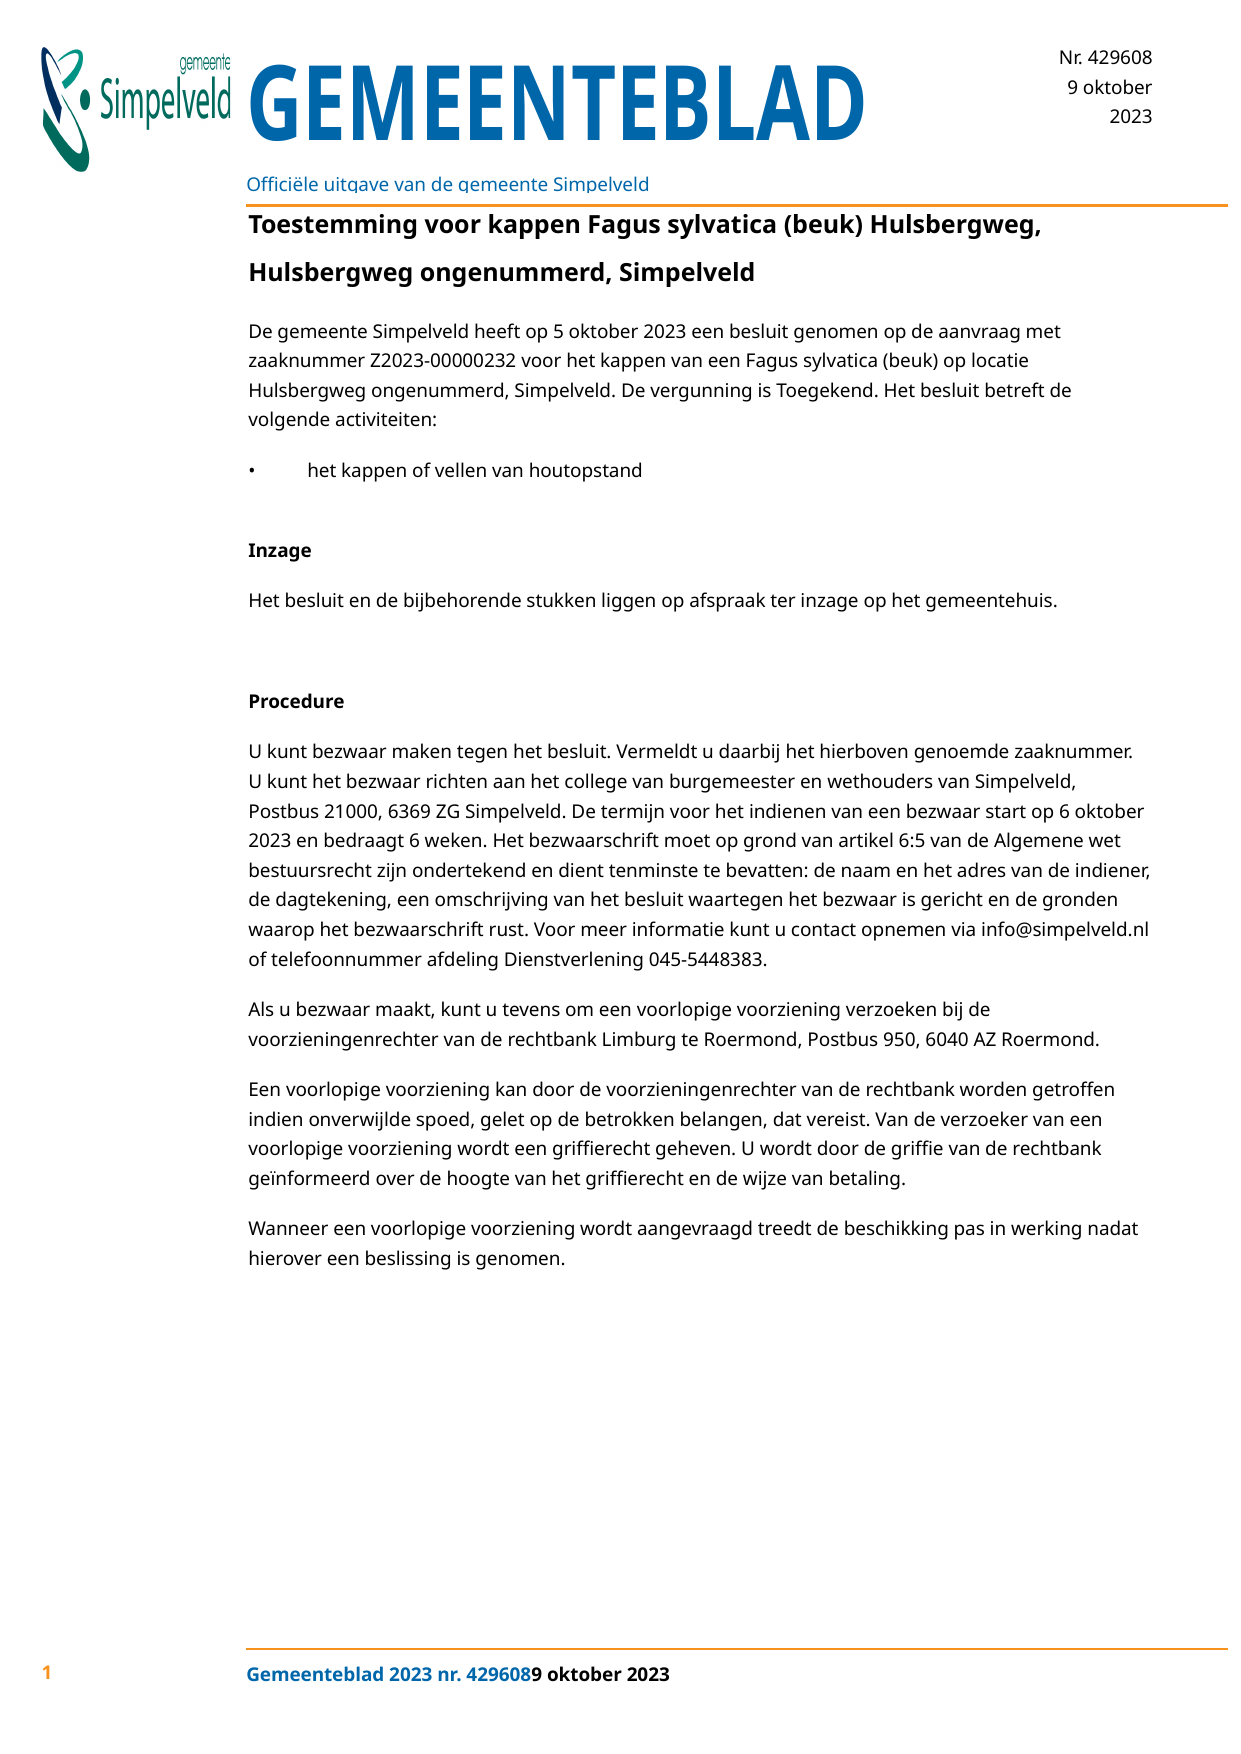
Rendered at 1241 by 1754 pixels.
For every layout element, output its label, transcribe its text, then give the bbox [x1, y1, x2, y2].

text Wanneer een voorlopige voorziening wordt aangevraagd treedt de beschikking pas in werking nadat hierover een beslissing is genomen. [248, 1215, 1152, 1271]
text Een voorlopige voorziening kan door de voorzieningenrechter van de rechtbank worden getroffen indien onverwijlde spoed, gelet op de betrokken belangen, dat vereist. Van de verzoeker van een voorlopige voorziening wordt een griffierecht geheven. U wordt door de griffie van de rechtbank geïnformeerd over de hoogte van het griffierecht en de wijze van betaling. [248, 1076, 1152, 1191]
list het kappen of vellen van houtopstand [248, 457, 1152, 483]
text De gemeente Simpelveld heeft op 5 oktober 2023 een besluit genomen op de aanvraag met zaaknummer Z2023-00000232 voor het kappen van een Fagus sylvatica (beuk) op locatie Hulsbergweg ongenummerd, Simpelveld. De vergunning is Toegekend. Het besluit betreft de volgende activiteiten: [248, 318, 1152, 432]
text Inzage [248, 537, 1152, 563]
text Procedure [248, 688, 1152, 714]
text Als u bezwaar maakt, kunt u tevens om een voorlopige voorziening verzoeken bij de voorzieningenrechter van de rechtbank Limburg te Roermond, Postbus 950, 6040 AZ Roermond. [248, 996, 1152, 1052]
text U kunt bezwaar maken tegen het besluit. Vermeldt u daarbij het hierboven genoemde zaaknummer. U kunt het bezwaar richten aan het college van burgemeester en wethouders van Simpelveld, Postbus 21000, 6369 ZG Simpelveld. De termijn voor het indienen van een bezwaar start op 6 oktober 2023 en bedraagt 6 weken. Het bezwaarschrift moet op grond van artikel 6:5 van de Algemene wet bestuursrecht zijn ondertekend en dient tenminste te bevatten: de naam en het adres van de indiener, de dagtekening, een omschrijving van het besluit waartegen het bezwaar is gericht en de gronden waarop het bezwaarschrift rust. Voor meer informatie kunt u contact opnemen via info@simpelveld.nl of telefoonnummer afdeling Dienstverlening 045-5448383. [248, 739, 1152, 972]
picture [41, 47, 231, 172]
text Toestemming voor kappen Fagus sylvatica (beuk) Hulsbergweg, Hulsbergweg ongenummerd, Simpelveld [248, 207, 1152, 288]
text Het besluit en de bijbehorende stukken liggen op afspraak ter inzage op het gemeentehuis. [248, 587, 1152, 613]
